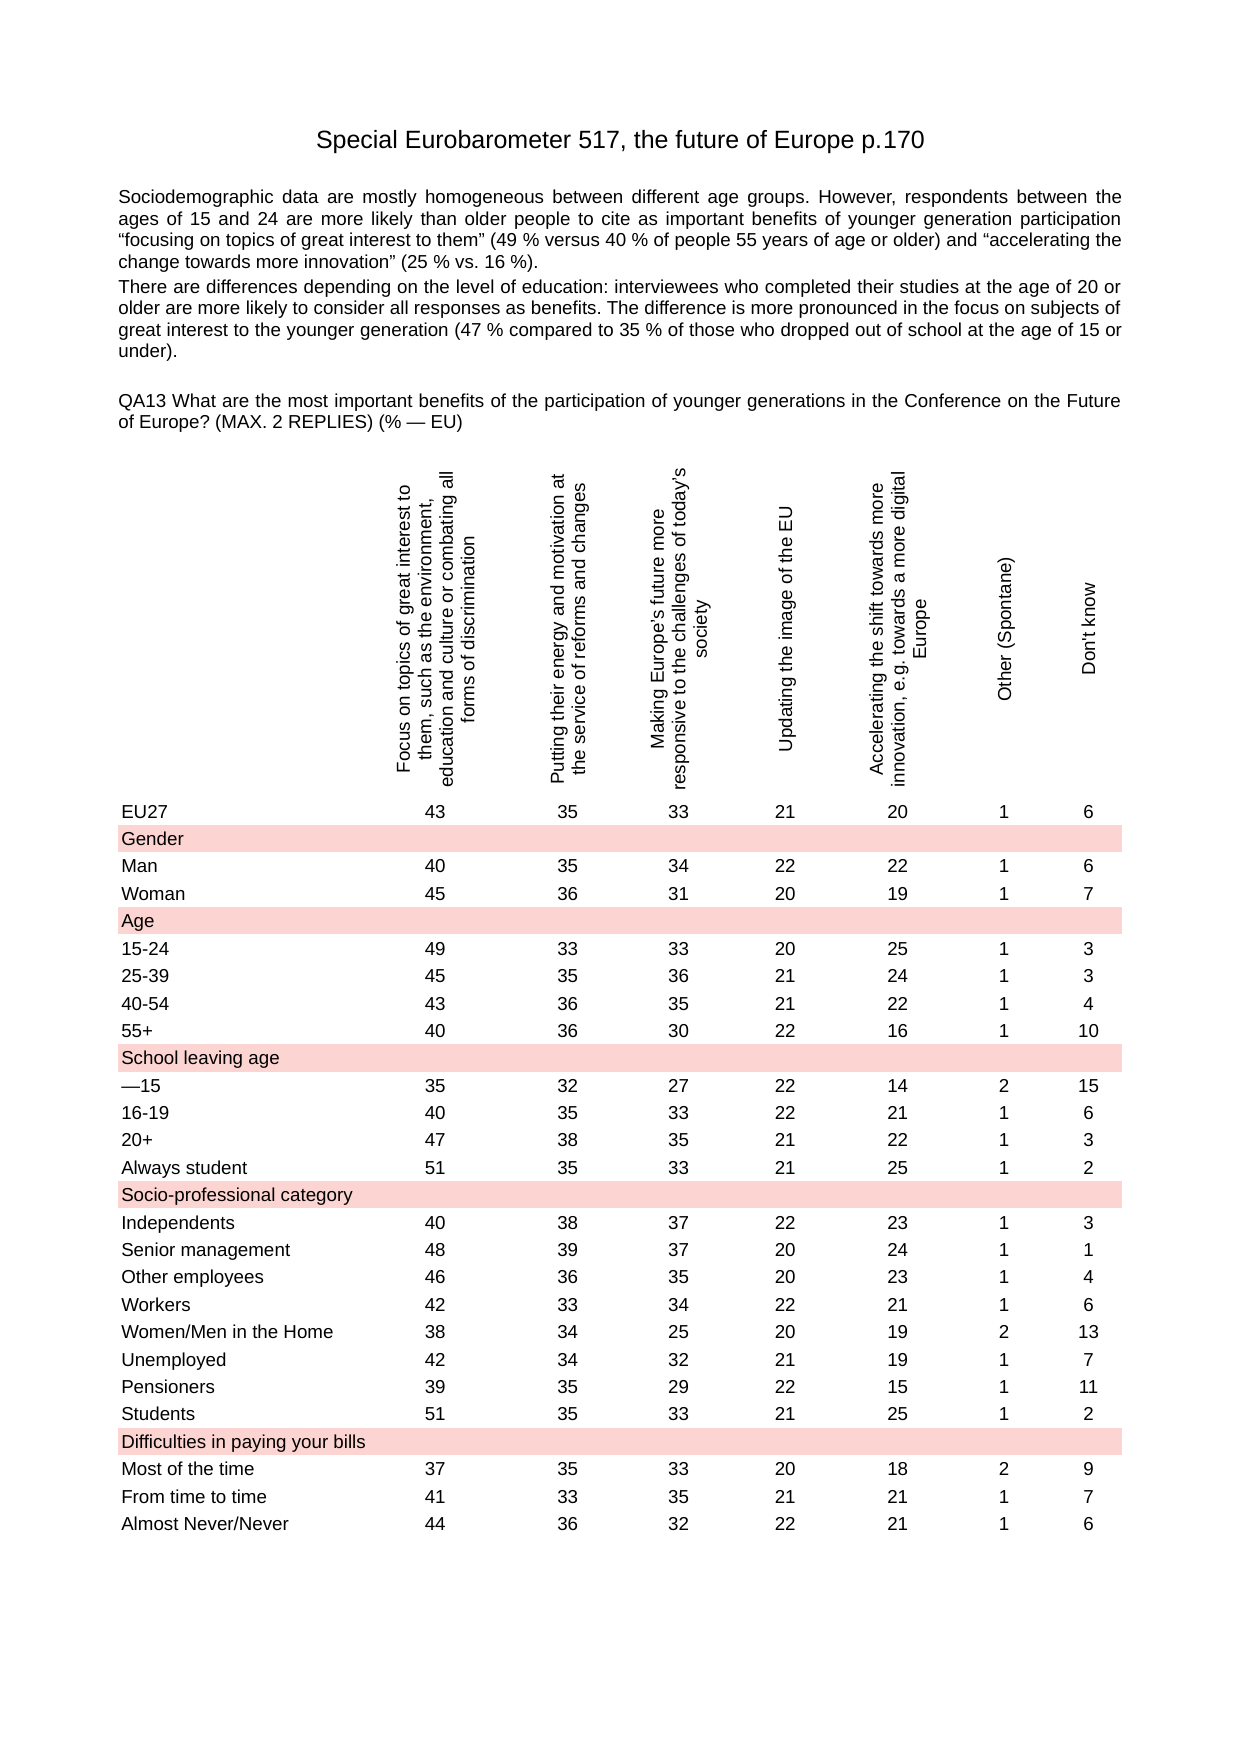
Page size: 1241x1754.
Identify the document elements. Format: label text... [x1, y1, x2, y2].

table_cell 22 [729, 1072, 841, 1099]
table_cell Senior management [118, 1236, 363, 1263]
table_cell 40 [363, 1209, 507, 1236]
table_cell 22 [841, 989, 954, 1017]
table_cell 39 [363, 1373, 507, 1400]
table_cell 30 [628, 1017, 729, 1044]
table_cell 25 [841, 1400, 954, 1428]
table_cell 40-54 [118, 989, 363, 1017]
table_cell 10 [1054, 1017, 1122, 1044]
table_cell 1 [954, 1510, 1054, 1537]
table_cell Students [118, 1400, 363, 1428]
table_cell 22 [729, 1099, 841, 1126]
table_cell 25 [841, 1154, 954, 1181]
table_cell 22 [729, 853, 841, 880]
table_cell 34 [507, 1346, 628, 1373]
table_cell 36 [507, 989, 628, 1017]
table_cell 14 [841, 1072, 954, 1099]
table_cell 35 [507, 853, 628, 880]
table_cell 3 [1054, 935, 1122, 962]
table_cell 34 [628, 1291, 729, 1318]
table_cell 34 [628, 853, 729, 880]
table_cell From time to time [118, 1483, 363, 1510]
table_cell 21 [729, 1483, 841, 1510]
table_cell 1 [954, 1263, 1054, 1291]
table_cell 6 [1054, 853, 1122, 880]
table_cell 19 [841, 1346, 954, 1373]
table_cell 43 [363, 798, 507, 825]
table_cell 4 [1054, 989, 1122, 1017]
table_cell Other employees [118, 1263, 363, 1291]
text There are differences depending on the level of education: interviewees who completed their studies at the age of 20 or older are more likely to consider all responses as benefits. The difference is more pronounced in the focus on subjects of great interest to the younger generation (47 % compared to 35 % of those who dropped out of school at the age of 15 or under). [118, 276, 1122, 362]
table_cell 35 [507, 1154, 628, 1181]
table_cell 32 [628, 1346, 729, 1373]
table_cell 2 [954, 1455, 1054, 1482]
table_cell Independents [118, 1209, 363, 1236]
table_cell 36 [507, 1017, 628, 1044]
table_cell 37 [628, 1209, 729, 1236]
table_cell 1 [954, 880, 1054, 907]
table_cell Workers [118, 1291, 363, 1318]
table_cell 18 [841, 1455, 954, 1482]
table_cell 2 [954, 1318, 1054, 1346]
table_cell 1 [954, 798, 1054, 825]
table_cell 35 [507, 1400, 628, 1428]
table_cell 32 [507, 1072, 628, 1099]
table_cell 16 [841, 1017, 954, 1044]
table_cell 21 [729, 989, 841, 1017]
table_cell 35 [363, 1072, 507, 1099]
table_cell 1 [954, 1209, 1054, 1236]
table_cell 22 [729, 1291, 841, 1318]
table_cell 1 [954, 1291, 1054, 1318]
table_cell 35 [507, 798, 628, 825]
table_cell 37 [628, 1236, 729, 1263]
table_cell 38 [363, 1318, 507, 1346]
table_cell 22 [729, 1373, 841, 1400]
table_cell 1 [954, 935, 1054, 962]
table_header [118, 461, 363, 798]
table_cell 21 [841, 1099, 954, 1126]
table_cell 35 [628, 1263, 729, 1291]
table_cell 19 [841, 1318, 954, 1346]
table_cell 3 [1054, 962, 1122, 989]
table_cell 41 [363, 1483, 507, 1510]
table_cell 49 [363, 935, 507, 962]
table_cell Unemployed [118, 1346, 363, 1373]
table_cell 22 [841, 1126, 954, 1154]
table_cell 20 [729, 1455, 841, 1482]
table_cell 1 [954, 989, 1054, 1017]
table_cell 1 [954, 853, 1054, 880]
table_cell 44 [363, 1510, 507, 1537]
table_cell —15 [118, 1072, 363, 1099]
table_cell Most of the time [118, 1455, 363, 1482]
table_cell 35 [507, 1373, 628, 1400]
table_cell 33 [628, 1400, 729, 1428]
table_cell 7 [1054, 880, 1122, 907]
table_cell 19 [841, 880, 954, 907]
table_cell 40 [363, 1099, 507, 1126]
table_cell 3 [1054, 1209, 1122, 1236]
table_cell 33 [628, 935, 729, 962]
table_cell 1 [1054, 1236, 1122, 1263]
table_cell 3 [1054, 1126, 1122, 1154]
table_cell Man [118, 853, 363, 880]
table_cell 25 [628, 1318, 729, 1346]
table_cell EU27 [118, 798, 363, 825]
table_cell 20 [729, 935, 841, 962]
table_cell Difficulties in paying your bills [118, 1428, 1122, 1455]
table_cell 15-24 [118, 935, 363, 962]
table_cell 32 [628, 1510, 729, 1537]
table_cell 25 [841, 935, 954, 962]
table_cell 21 [841, 1291, 954, 1318]
table_cell 33 [628, 1099, 729, 1126]
text QA13 What are the most important benefits of the participation of younger generations in the Conference on the Future of Europe? (MAX. 2 REPLIES) (% — EU) [118, 390, 1122, 433]
table_cell 23 [841, 1263, 954, 1291]
table_cell Woman [118, 880, 363, 907]
table_header Accelerating the shift towards more innovation, e.g. towards a more digital Europe [841, 461, 954, 798]
table_cell 51 [363, 1154, 507, 1181]
table_cell 42 [363, 1291, 507, 1318]
table_cell 20 [729, 880, 841, 907]
table_cell 25-39 [118, 962, 363, 989]
table_cell 24 [841, 1236, 954, 1263]
table_cell 38 [507, 1126, 628, 1154]
table_cell Age [118, 907, 1122, 934]
table_cell 1 [954, 1346, 1054, 1373]
table_cell 1 [954, 1017, 1054, 1044]
table_cell 33 [628, 798, 729, 825]
table_cell 1 [954, 962, 1054, 989]
table_cell 2 [954, 1072, 1054, 1099]
table_cell 33 [507, 1483, 628, 1510]
table_header Putting their energy and motivation at the service of reforms and changes [507, 461, 628, 798]
table_cell Women/Men in the Home [118, 1318, 363, 1346]
table_cell 55+ [118, 1017, 363, 1044]
text Sociodemographic data are mostly homogeneous between different age groups. However, respondents between the ages of 15 and 24 are more likely than older people to cite as important benefits of younger generation participation “focusing on topics of great interest to them” (49 % versus 40 % of people 55 years of age or older) and “accelerating the change towards more innovation” (25 % vs. 16 %). [118, 186, 1122, 272]
table_cell 24 [841, 962, 954, 989]
table_header Other (Spontane) [954, 461, 1054, 798]
table_cell 46 [363, 1263, 507, 1291]
table_header Don't know [1054, 461, 1122, 798]
table_cell 6 [1054, 798, 1122, 825]
table_cell 40 [363, 1017, 507, 1044]
table_cell 36 [628, 962, 729, 989]
table_cell 23 [841, 1209, 954, 1236]
table_cell 35 [507, 962, 628, 989]
table_cell 37 [363, 1455, 507, 1482]
table_header Focus on topics of great interest to them, such as the environment, education and culture or combating all forms of discrimination [363, 461, 507, 798]
table_cell 33 [628, 1154, 729, 1181]
table_cell 7 [1054, 1346, 1122, 1373]
table_cell 13 [1054, 1318, 1122, 1346]
table_cell 29 [628, 1373, 729, 1400]
table_cell 40 [363, 853, 507, 880]
table_cell 1 [954, 1099, 1054, 1126]
table_cell 7 [1054, 1483, 1122, 1510]
table_cell 11 [1054, 1373, 1122, 1400]
table_cell 39 [507, 1236, 628, 1263]
table_cell 35 [628, 1483, 729, 1510]
table_cell 1 [954, 1400, 1054, 1428]
table_cell 21 [729, 962, 841, 989]
table_cell 20 [729, 1318, 841, 1346]
table_cell 20 [729, 1263, 841, 1291]
table_cell Socio-professional category [118, 1181, 1122, 1208]
table_cell 15 [841, 1373, 954, 1400]
table_cell 36 [507, 880, 628, 907]
table_cell 34 [507, 1318, 628, 1346]
table_cell 6 [1054, 1099, 1122, 1126]
table_cell 21 [729, 1400, 841, 1428]
table_cell 33 [628, 1455, 729, 1482]
table_cell School leaving age [118, 1044, 1122, 1072]
table_cell 2 [1054, 1400, 1122, 1428]
table_cell Pensioners [118, 1373, 363, 1400]
table_cell 51 [363, 1400, 507, 1428]
table_header Making Europe’s future more responsive to the challenges of today’s society [628, 461, 729, 798]
table_cell 1 [954, 1126, 1054, 1154]
table_cell Almost Never/Never [118, 1510, 363, 1537]
table_cell 22 [729, 1510, 841, 1537]
table_cell 42 [363, 1346, 507, 1373]
table_cell 6 [1054, 1510, 1122, 1537]
table_cell 2 [1054, 1154, 1122, 1181]
table_cell 21 [841, 1483, 954, 1510]
table_cell 47 [363, 1126, 507, 1154]
table_cell Gender [118, 825, 1122, 852]
table_cell 33 [507, 935, 628, 962]
table_cell 1 [954, 1154, 1054, 1181]
table_cell 1 [954, 1236, 1054, 1263]
table_cell 36 [507, 1510, 628, 1537]
table_cell Always student [118, 1154, 363, 1181]
table_cell 21 [729, 1346, 841, 1373]
table_cell 35 [507, 1099, 628, 1126]
table_cell 15 [1054, 1072, 1122, 1099]
table_cell 20 [729, 1236, 841, 1263]
table_cell 43 [363, 989, 507, 1017]
table_cell 21 [729, 798, 841, 825]
table_cell 1 [954, 1373, 1054, 1400]
table_cell 22 [729, 1017, 841, 1044]
table_cell 9 [1054, 1455, 1122, 1482]
table_cell 16-19 [118, 1099, 363, 1126]
table_cell 1 [954, 1483, 1054, 1510]
table_cell 31 [628, 880, 729, 907]
table_cell 27 [628, 1072, 729, 1099]
table_cell 20+ [118, 1126, 363, 1154]
table_cell 33 [507, 1291, 628, 1318]
table_cell 4 [1054, 1263, 1122, 1291]
table_cell 35 [628, 1126, 729, 1154]
table_cell 21 [729, 1154, 841, 1181]
table_cell 22 [841, 853, 954, 880]
table_header Updating the image of the EU [729, 461, 841, 798]
table_cell 48 [363, 1236, 507, 1263]
table_cell 22 [729, 1209, 841, 1236]
table_cell 35 [507, 1455, 628, 1482]
table_cell 20 [841, 798, 954, 825]
table_cell 38 [507, 1209, 628, 1236]
table_cell 45 [363, 962, 507, 989]
table_cell 35 [628, 989, 729, 1017]
table_cell 6 [1054, 1291, 1122, 1318]
table_cell 21 [729, 1126, 841, 1154]
table_cell 21 [841, 1510, 954, 1537]
table_cell 45 [363, 880, 507, 907]
table_cell 36 [507, 1263, 628, 1291]
